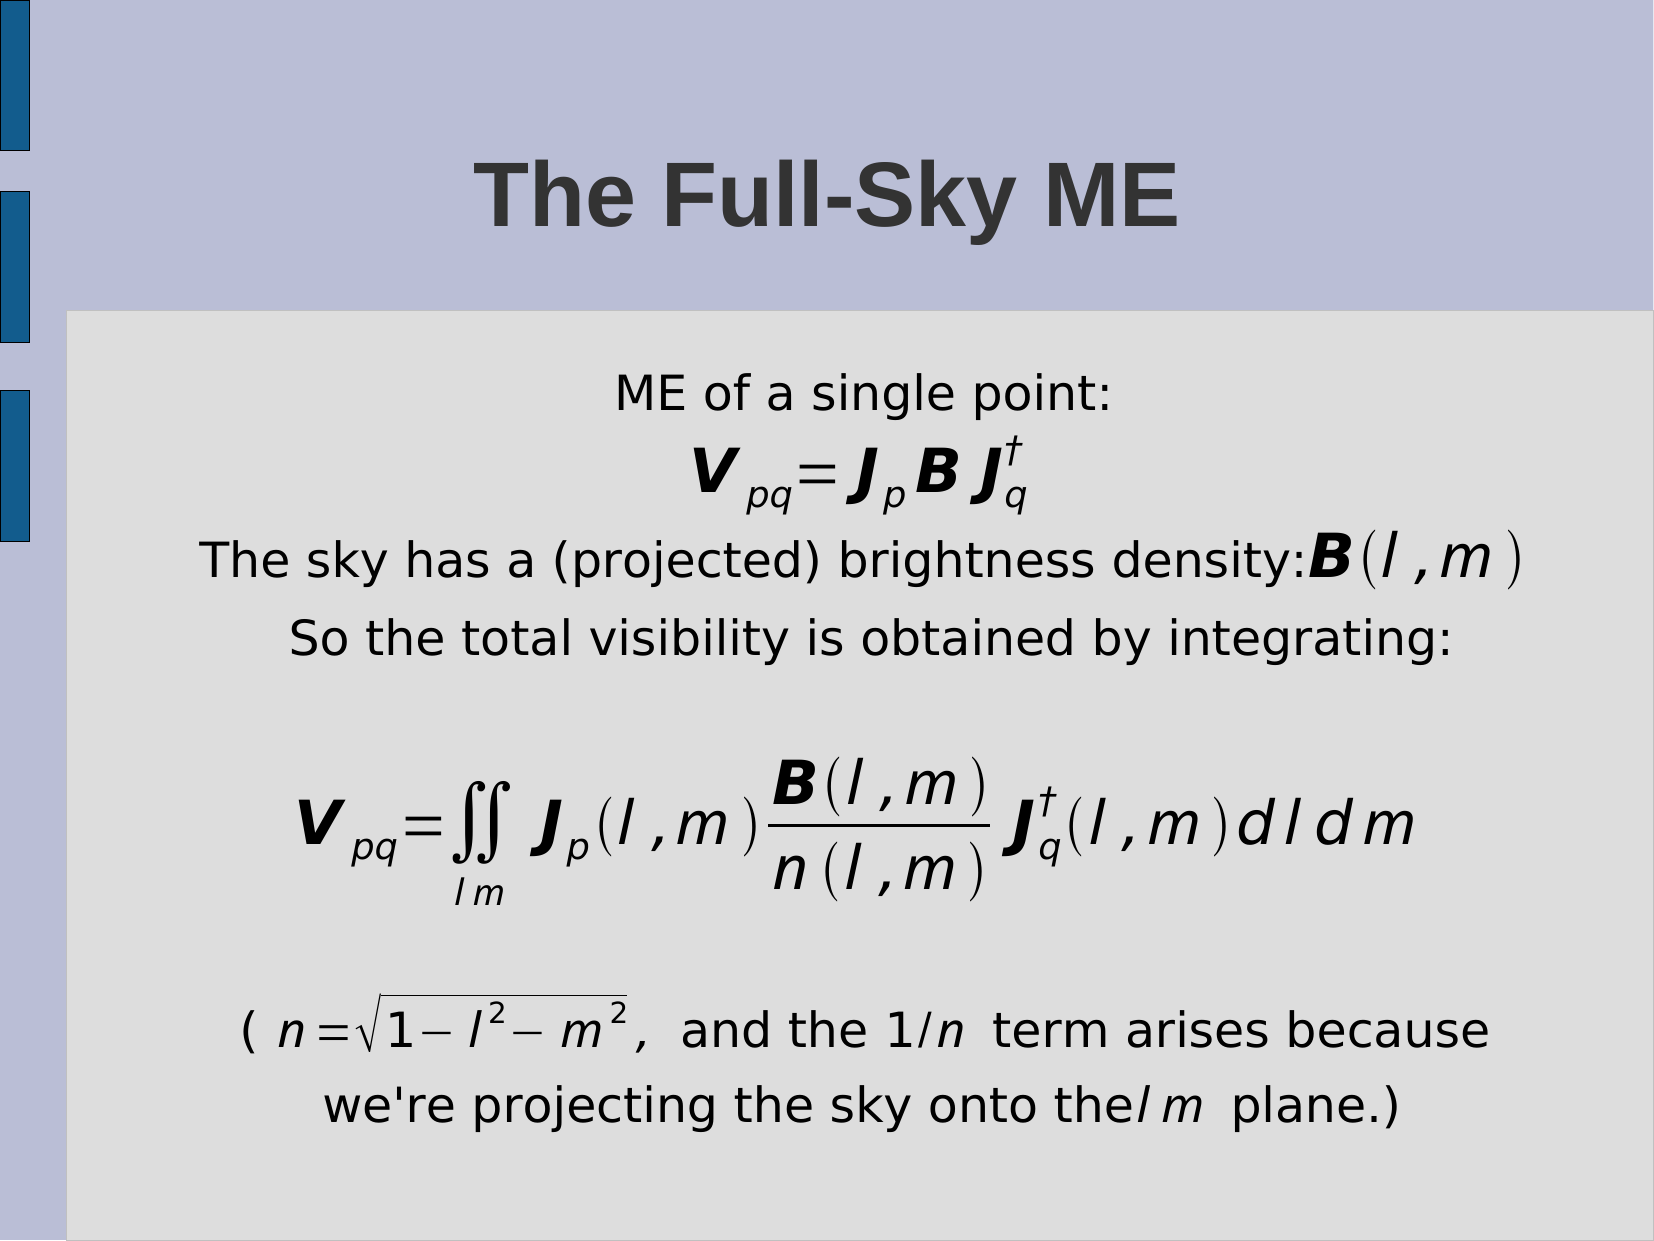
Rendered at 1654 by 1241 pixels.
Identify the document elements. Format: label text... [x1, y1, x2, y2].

chart [190, 354, 1530, 1137]
title The Full-Sky ME [121, 91, 1534, 299]
